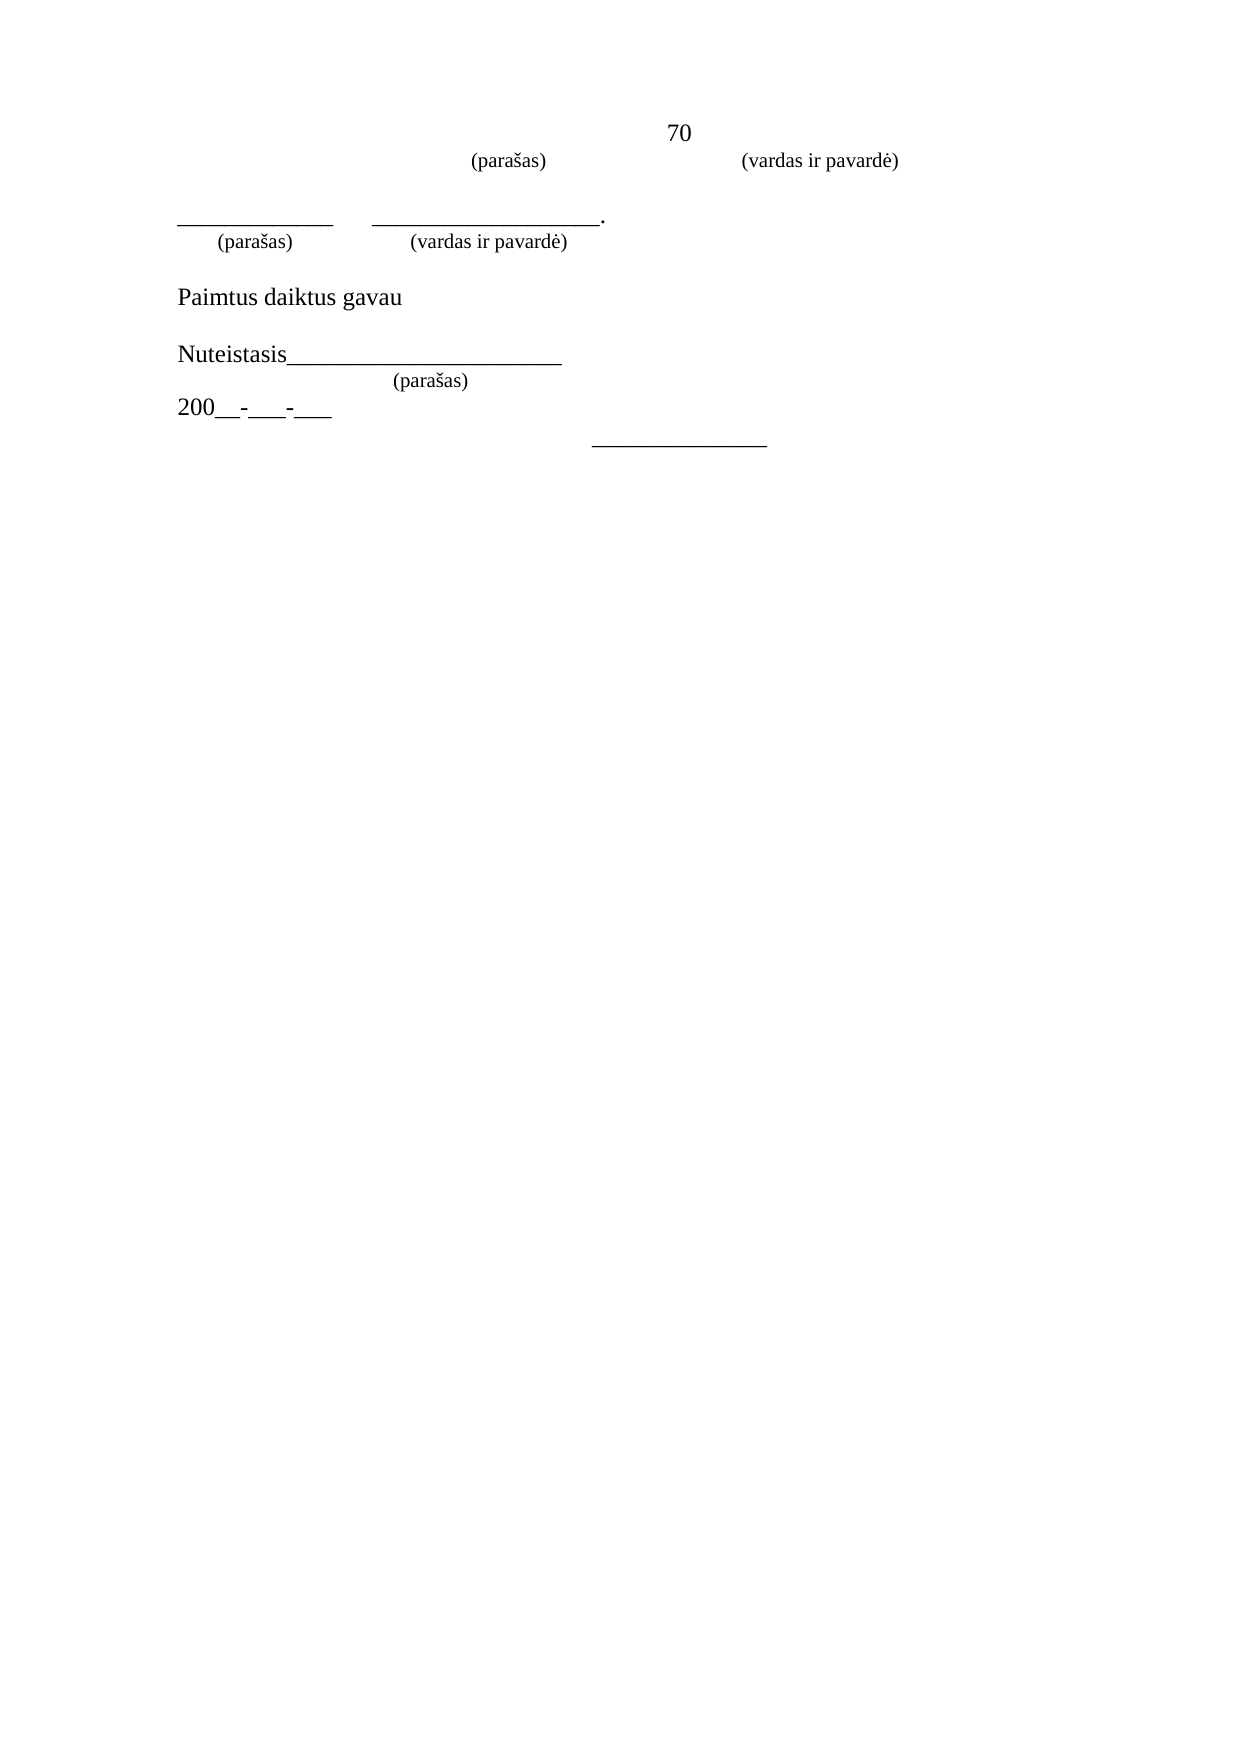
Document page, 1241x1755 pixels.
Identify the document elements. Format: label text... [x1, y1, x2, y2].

text Paimtus daiktus gavau [177, 282, 1181, 311]
text (parašas) (vardas ir pavardė) [177, 229, 1181, 253]
text . [177, 200, 1181, 229]
text Nuteistasis______________________ [177, 339, 1181, 368]
text ______________ [177, 421, 1181, 450]
text (parašas) [177, 368, 1181, 392]
text (parašas) (vardas ir pavardė) [177, 148, 1181, 172]
text 200__-___-___ [177, 392, 1181, 421]
